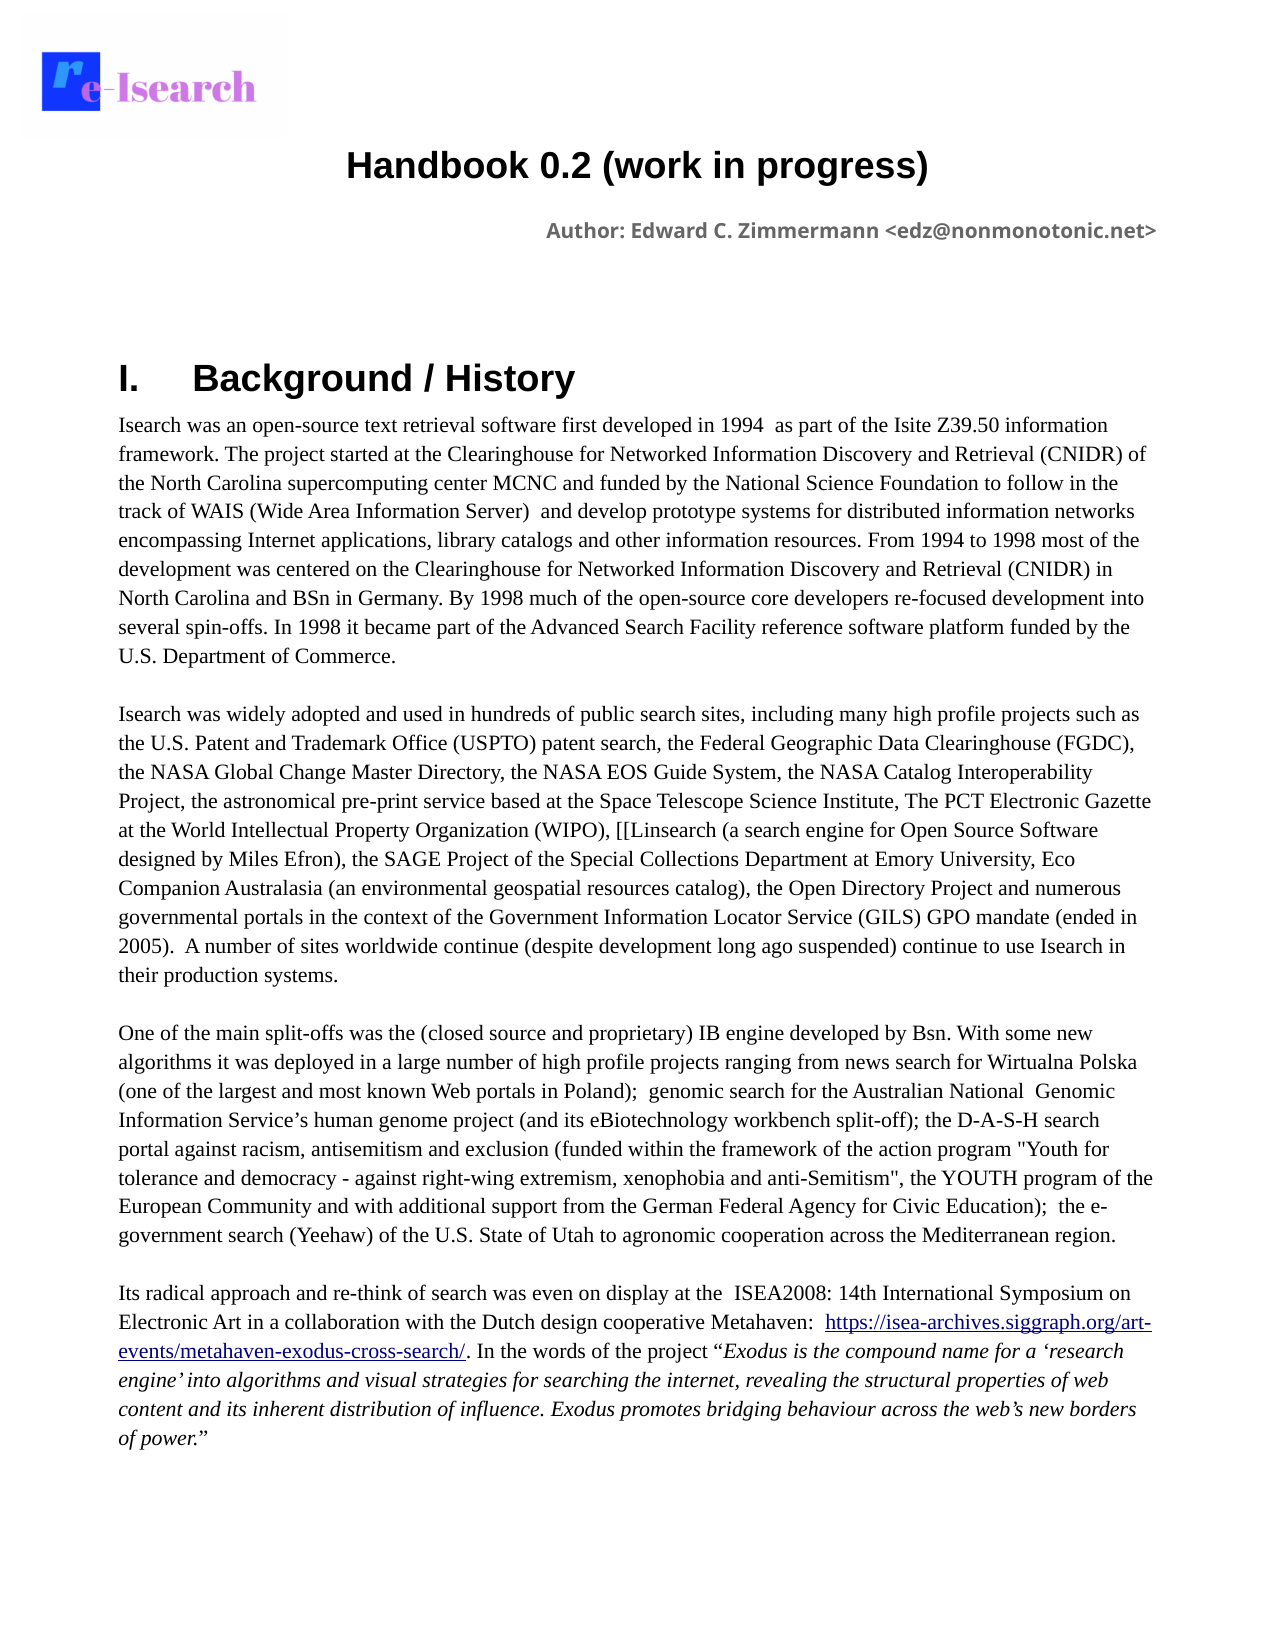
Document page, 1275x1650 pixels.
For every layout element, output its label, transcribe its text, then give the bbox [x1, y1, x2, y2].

text Its radical approach and re-think of search was even on display at the ISEA2008: 14th International Symposium on Electronic Art in a collaboration with the Dutch design cooperative Metahaven: https://isea-archives.siggraph.org/art-events/metahaven-exodus-cross-search/. In the words of the project “Exodus is the compound name for a ‘research engine’ into algorithms and visual strategies for searching the internet, revealing the structural properties of web content and its inherent distribution of influence. Exodus promotes bridging behaviour across the web’s new borders of power.” [118, 1280, 1157, 1450]
text Author: Edward C. Zimmermann <edz@nonmonotonic.net> [118, 216, 1157, 244]
text Isearch was widely adopted and used in hundreds of public search sites, including many high profile projects such as the U.S. Patent and Trademark Office (USPTO) patent search, the Federal Geographic Data Clearinghouse (FGDC), the NASA Global Change Master Directory, the NASA EOS Guide System, the NASA Catalog Interoperability Project, the astronomical pre-print service based at the Space Telescope Science Institute, The PCT Electronic Gazette at the World Intellectual Property Organization (WIPO), [[Linsearch (a search engine for Open Source Software designed by Miles Efron), the SAGE Project of the Special Collections Department at Emory University, Eco Companion Australasia (an environmental geospatial resources catalog), the Open Directory Project and numerous governmental portals in the context of the Government Information Locator Service (GILS) GPO mandate (ended in 2005). A number of sites worldwide continue (despite development long ago suspended) continue to use Isearch in their production systems. [118, 701, 1157, 987]
text One of the main split-offs was the (closed source and proprietary) IB engine developed by Bsn. With some new algorithms it was deployed in a large number of high profile projects ranging from news search for Wirtualna Polska (one of the largest and most known Web portals in Poland); genomic search for the Australian National Genomic Information Service’s human genome project (and its eBiotechnology workbench split-off); the D-A-S-H search portal against racism, antisemitism and exclusion (funded within the framework of the action program "Youth for tolerance and democracy - against right-wing extremism, xenophobia and anti-Semitism", the YOUTH program of the European Community and with additional support from the German Federal Agency for Civic Education); the e-government search (Yeehaw) of the U.S. State of Utah to agronomic cooperation across the Mediterranean region. [118, 1020, 1157, 1248]
picture [21, 14, 288, 138]
subtitle Background / History [118, 355, 1157, 399]
text Isearch was an open-source text retrieval software first developed in 1994 as part of the Isite Z39.50 information framework. The project started at the Clearinghouse for Networked Information Discovery and Retrieval (CNIDR) of the North Carolina supercomputing center MCNC and funded by the National Science Foundation to follow in the track of WAIS (Wide Area Information Server) and develop prototype systems for distributed information networks encompassing Internet applications, library catalogs and other information resources. From 1994 to 1998 most of the development was centered on the Clearinghouse for Networked Information Discovery and Retrieval (CNIDR) in North Carolina and BSn in Germany. By 1998 much of the open-source core developers re-focused development into several spin-offs. In 1998 it became part of the Advanced Search Facility reference software platform funded by the U.S. Department of Commerce. [118, 412, 1157, 668]
